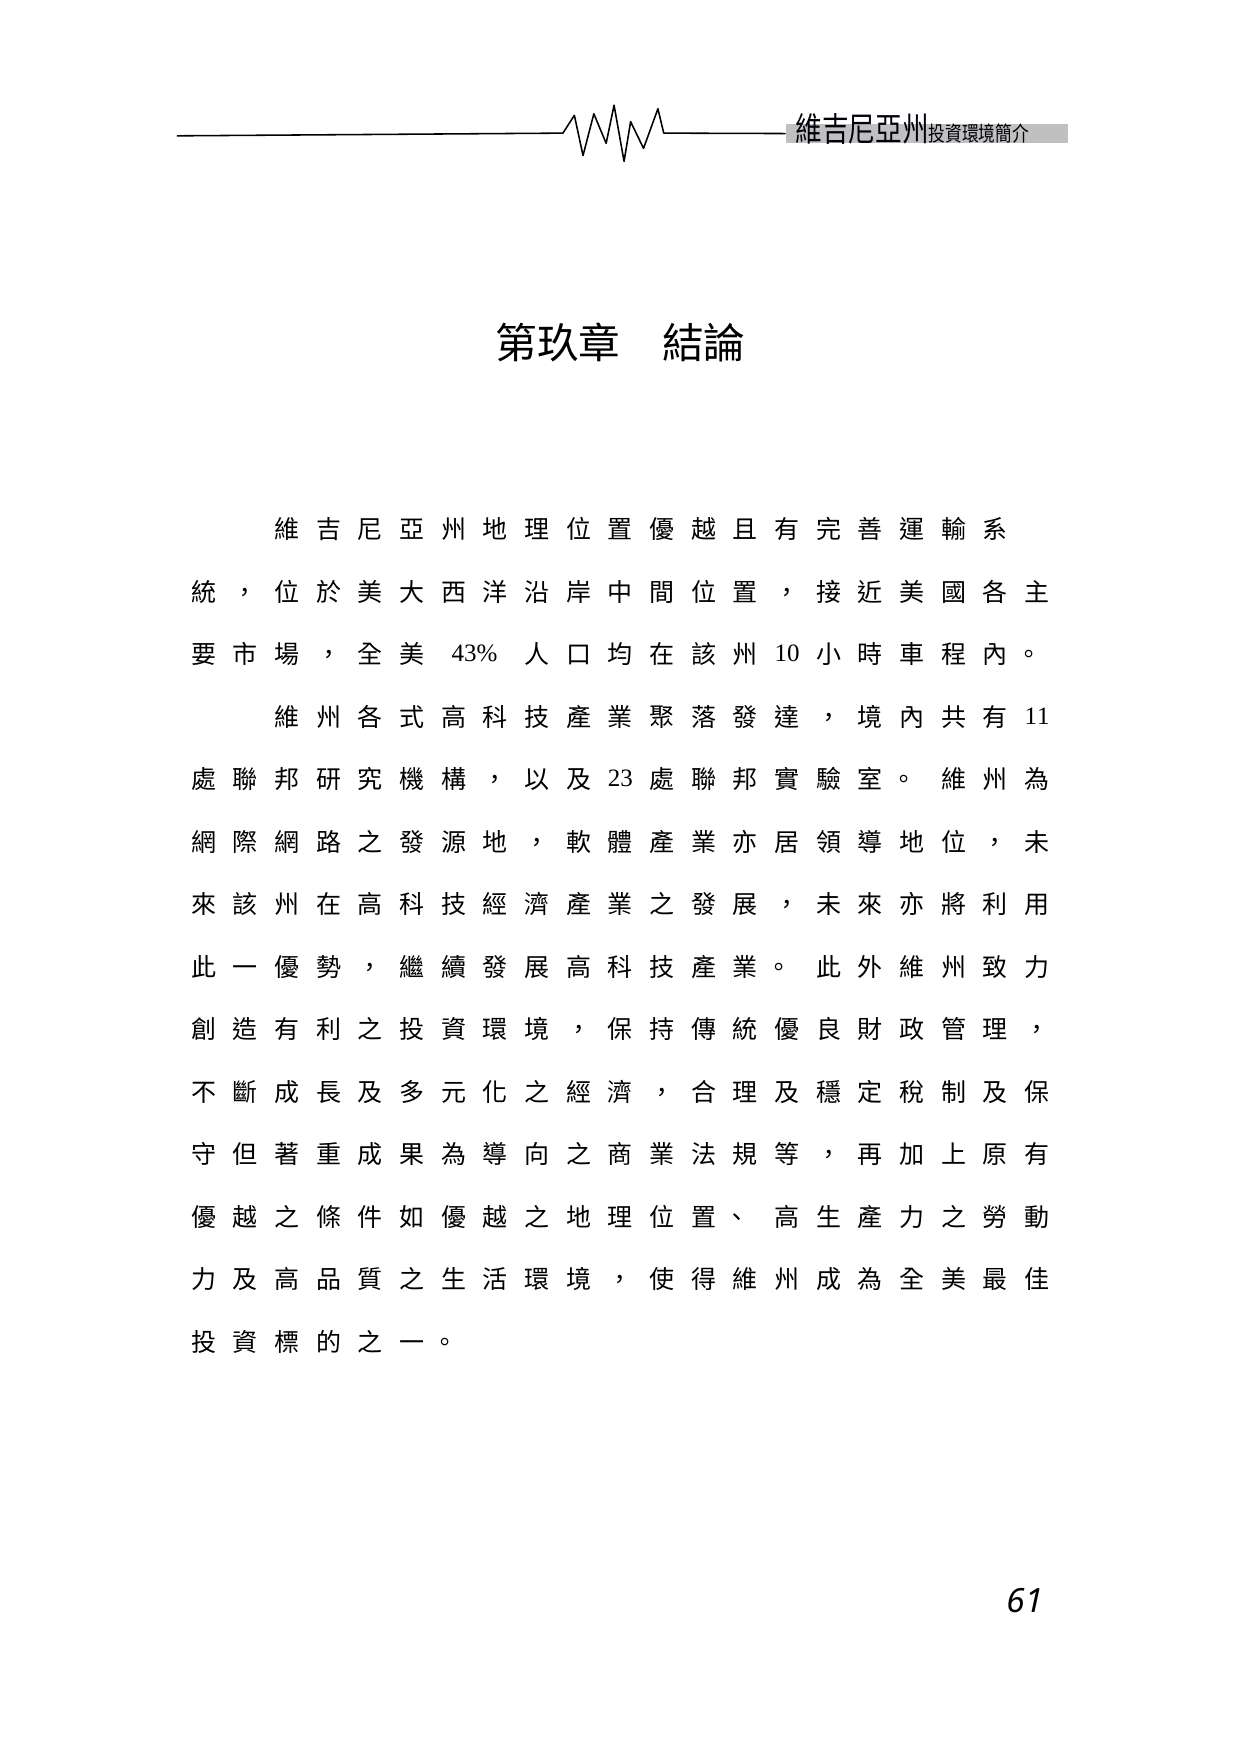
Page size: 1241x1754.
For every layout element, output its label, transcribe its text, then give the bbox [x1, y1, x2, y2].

text 第玖章 結論 [183, 299, 1058, 361]
text 維吉尼亞州地理位置優越且有完善運輸系統，位於美大西洋沿岸中間位置，接近美國各主要市場，全美43%人口均在該州10小時車程內。 [183, 486, 1058, 674]
text 維州各式高科技產業聚落發達，境內共有11處聯邦研究機構，以及23處聯邦實驗室。維州為網際網路之發源地，軟體產業亦居領導地位，未來該州在高科技經濟產業之發展，未來亦將利用此一優勢，繼續發展高科技產業。此外維州致力創造有利之投資環境，保持傳統優良財政管理，不斷成長及多元化之經濟，合理及穩定稅制及保守但著重成果為導向之商業法規等，再加上原有優越之條件如優越之地理位置、高生產力之勞動力及高品質之生活環境，使得維州成為全美最佳投資標的之一。 [183, 674, 1058, 1361]
